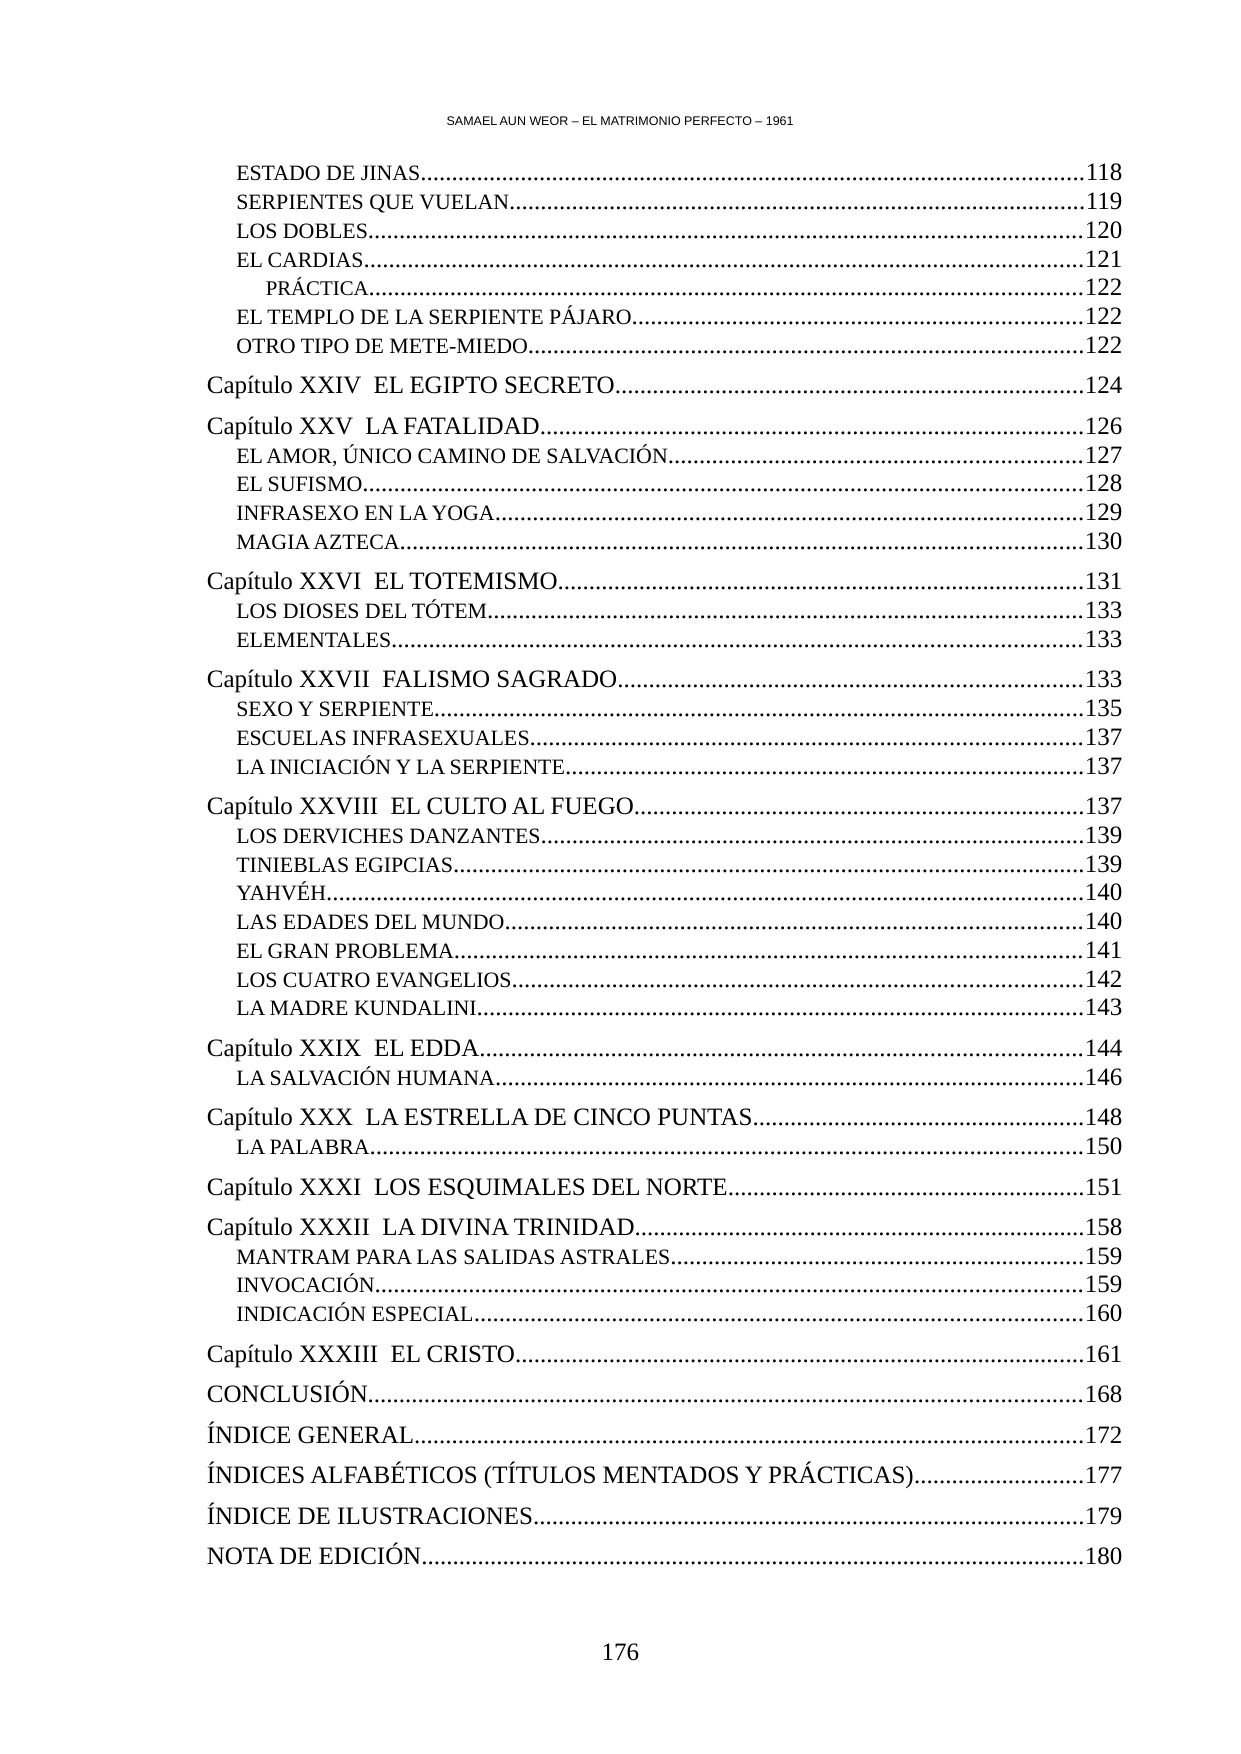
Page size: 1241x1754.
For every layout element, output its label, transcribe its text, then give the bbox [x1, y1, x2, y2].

text CONCLUSIÓN 168 [207, 1379, 1122, 1408]
text INFRASEXO EN LA YOGA 129 [236, 497, 1122, 526]
text LA INICIACIÓN Y LA SERPIENTE 137 [236, 751, 1122, 779]
text Capítulo XXXIII EL CRISTO 161 [207, 1339, 1122, 1368]
text EL AMOR, ÚNICO CAMINO DE SALVACIÓN 127 [236, 440, 1122, 468]
text Capítulo XXIX EL EDDA 144 [207, 1033, 1122, 1062]
text Capítulo XXIV EL EGIPTO SECRETO 124 [207, 370, 1122, 399]
text ESTADO DE JINAS 118 [236, 157, 1122, 186]
text LA SALVACIÓN HUMANA 146 [236, 1062, 1122, 1091]
text LOS CUATRO EVANGELIOS 142 [236, 964, 1122, 992]
text EL TEMPLO DE LA SERPIENTE PÁJARO 122 [236, 301, 1122, 330]
text NOTA DE EDICIÓN 180 [207, 1541, 1122, 1570]
text LAS EDADES DEL MUNDO 140 [236, 906, 1122, 935]
text TINIEBLAS EGIPCIAS 139 [236, 849, 1122, 877]
text SERPIENTES QUE VUELAN 119 [236, 186, 1122, 215]
text ESCUELAS INFRASEXUALES 137 [236, 722, 1122, 751]
text Capítulo XXXII LA DIVINA TRINIDAD 158 [207, 1212, 1122, 1241]
text ÍNDICE GENERAL 172 [207, 1420, 1122, 1449]
text ÍNDICES ALFABÉTICOS (TÍTULOS MENTADOS Y PRÁCTICAS) 177 [207, 1460, 1122, 1489]
text MAGIA AZTECA 130 [236, 526, 1122, 555]
text MANTRAM PARA LAS SALIDAS ASTRALES 159 [236, 1241, 1122, 1269]
text Capítulo XXXI LOS ESQUIMALES DEL NORTE 151 [207, 1172, 1122, 1200]
text Capítulo XXX LA ESTRELLA DE CINCO PUNTAS 148 [207, 1102, 1122, 1131]
text INDICACIÓN ESPECIAL 160 [236, 1298, 1122, 1327]
text LA MADRE KUNDALINI 143 [236, 992, 1122, 1021]
text LA PALABRA 150 [236, 1131, 1122, 1160]
text Capítulo XXVIII EL CULTO AL FUEGO 137 [207, 791, 1122, 820]
text YAHVÉH 140 [236, 877, 1122, 906]
text INVOCACIÓN 159 [236, 1269, 1122, 1298]
text LOS DIOSES DEL TÓTEM 133 [236, 595, 1122, 624]
text EL SUFISMO 128 [236, 468, 1122, 497]
text EL CARDIAS 121 [236, 244, 1122, 272]
text LOS DERVICHES DANZANTES 139 [236, 820, 1122, 849]
text OTRO TIPO DE METE-MIEDO 122 [236, 330, 1122, 359]
text Capítulo XXV LA FATALIDAD 126 [207, 411, 1122, 440]
text LOS DOBLES 120 [236, 215, 1122, 244]
text SEXO Y SERPIENTE 135 [236, 693, 1122, 722]
text Capítulo XXVII FALISMO SAGRADO 133 [207, 664, 1122, 693]
text ÍNDICE DE ILUSTRACIONES 179 [207, 1501, 1122, 1530]
text Capítulo XXVI EL TOTEMISMO 131 [207, 566, 1122, 595]
text PRÁCTICA 122 [266, 272, 1122, 301]
text ELEMENTALES 133 [236, 624, 1122, 653]
text EL GRAN PROBLEMA 141 [236, 935, 1122, 964]
